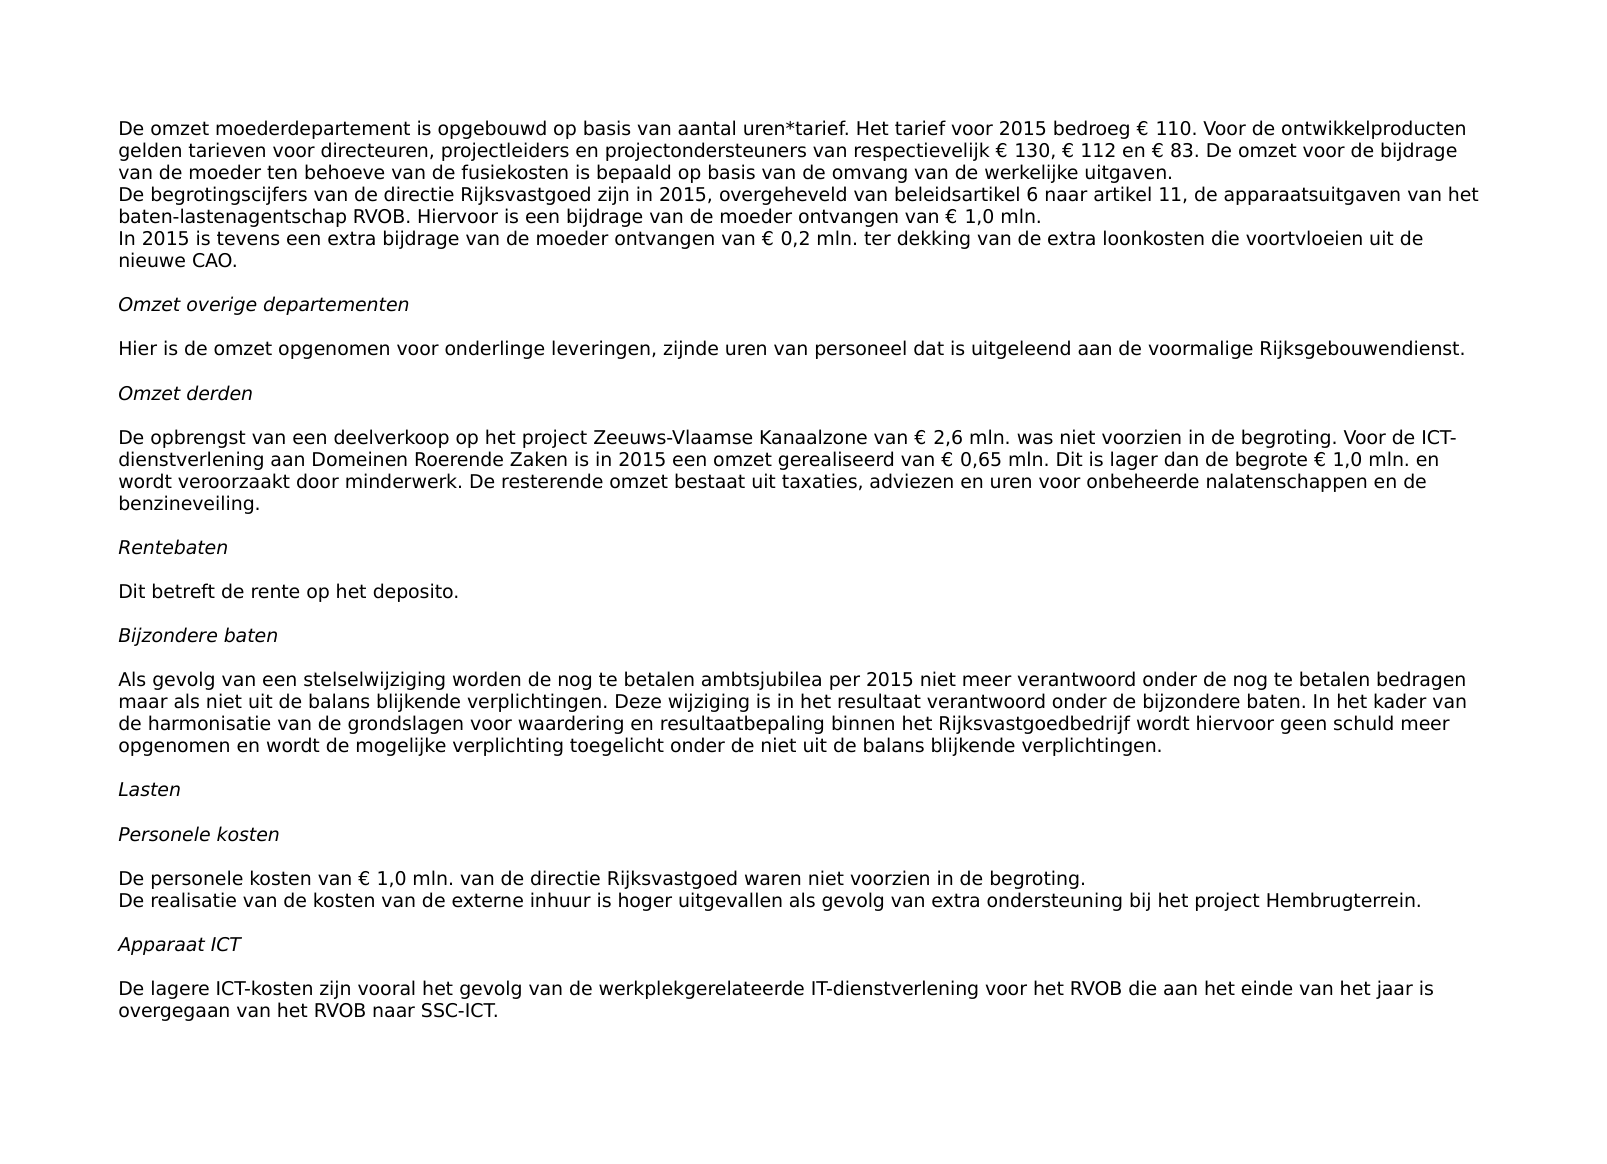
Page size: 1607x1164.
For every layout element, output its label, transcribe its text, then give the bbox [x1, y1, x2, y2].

subtitle Personele kosten [118, 823, 1488, 846]
text De omzet moederdepartement is opgebouwd op basis van aantal uren*tarief. Het tarief voor 2015 bedroeg € 110. Voor de ontwikkelproducten gelden tarieven voor directeuren, projectleiders en projectondersteuners van respectievelijk € 130, € 112 en € 83. De omzet voor de bijdrage van de moeder ten behoeve van de fusiekosten is bepaald op basis van de omvang van de werkelijke uitgaven. [118, 118, 1488, 184]
subtitle Apparaat ICT [118, 934, 1488, 956]
subtitle Omzet overige departementen [118, 294, 1488, 316]
text De lagere ICT-kosten zijn vooral het gevolg van de werkplekgerelateerde IT-dienstverlening voor het RVOB die aan het einde van het jaar is overgegaan van het RVOB naar SSC-ICT. [118, 978, 1488, 1022]
subtitle Bijzondere baten [118, 625, 1488, 647]
subtitle Lasten [118, 779, 1488, 801]
text Hier is de omzet opgenomen voor onderlinge leveringen, zijnde uren van personeel dat is uitgeleend aan de voormalige Rijksgebouwendienst. [118, 338, 1488, 360]
text Dit betreft de rente op het deposito. [118, 581, 1488, 603]
text De begrotingscijfers van de directie Rijksvastgoed zijn in 2015, overgeheveld van beleidsartikel 6 naar artikel 11, de apparaatsuitgaven van het baten-lastenagentschap RVOB. Hiervoor is een bijdrage van de moeder ontvangen van € 1,0 mln. [118, 184, 1488, 228]
subtitle Omzet derden [118, 382, 1488, 404]
text Als gevolg van een stelselwijziging worden de nog te betalen ambtsjubilea per 2015 niet meer verantwoord onder de nog te betalen bedragen maar als niet uit de balans blijkende verplichtingen. Deze wijziging is in het resultaat verantwoord onder de bijzondere baten. In het kader van de harmonisatie van de grondslagen voor waardering en resultaatbepaling binnen het Rijksvastgoedbedrijf wordt hiervoor geen schuld meer opgenomen en wordt de mogelijke verplichting toegelicht onder de niet uit de balans blijkende verplichtingen. [118, 669, 1488, 757]
text De realisatie van de kosten van de externe inhuur is hoger uitgevallen als gevolg van extra ondersteuning bij het project Hembrugterrein. [118, 890, 1488, 912]
text De personele kosten van € 1,0 mln. van de directie Rijksvastgoed waren niet voorzien in de begroting. [118, 868, 1488, 890]
subtitle Rentebaten [118, 537, 1488, 559]
text De opbrengst van een deelverkoop op het project Zeeuws-Vlaamse Kanaalzone van € 2,6 mln. was niet voorzien in de begroting. Voor de ICT-dienstverlening aan Domeinen Roerende Zaken is in 2015 een omzet gerealiseerd van € 0,65 mln. Dit is lager dan de begrote € 1,0 mln. en wordt veroorzaakt door minderwerk. De resterende omzet bestaat uit taxaties, adviezen en uren voor onbeheerde nalatenschappen en de benzineveiling. [118, 427, 1488, 514]
text In 2015 is tevens een extra bijdrage van de moeder ontvangen van € 0,2 mln. ter dekking van de extra loonkosten die voortvloeien uit de nieuwe CAO. [118, 228, 1488, 272]
